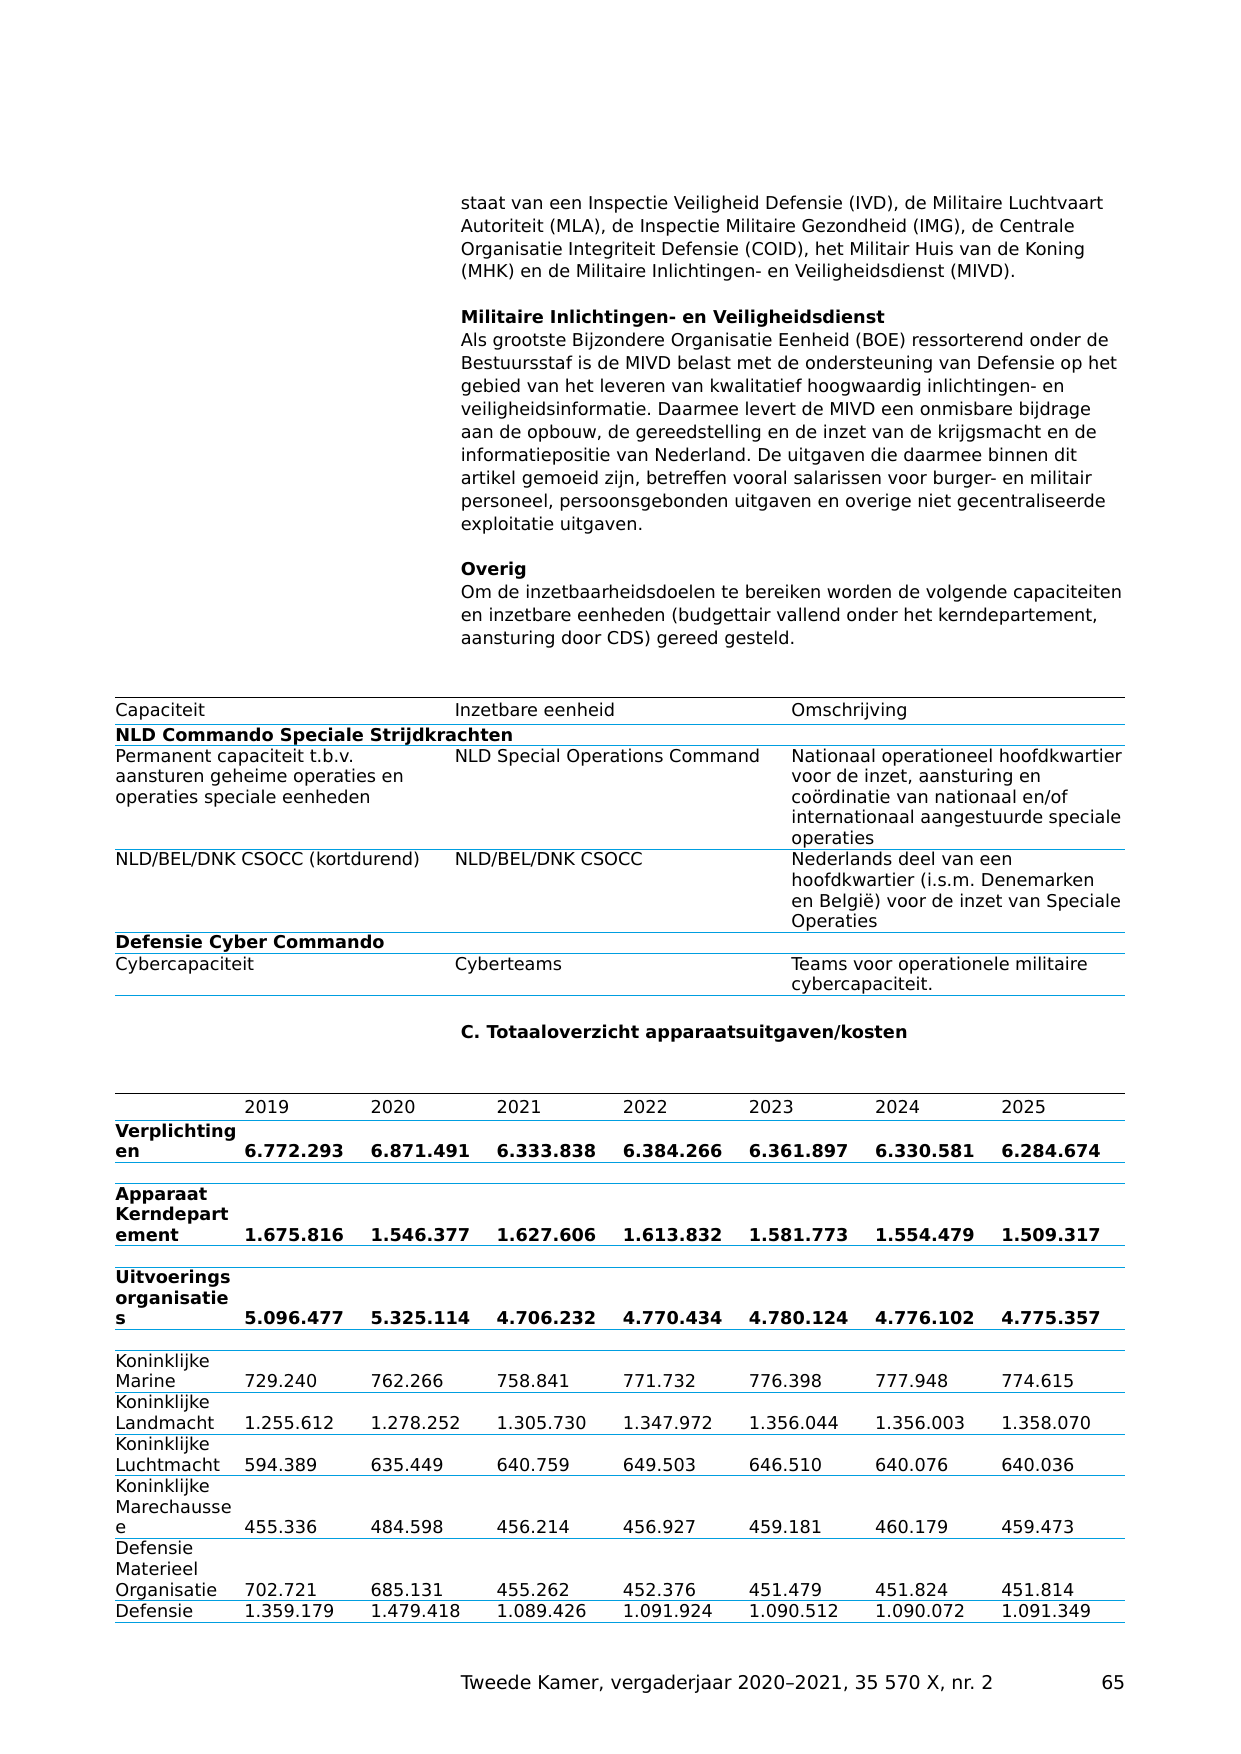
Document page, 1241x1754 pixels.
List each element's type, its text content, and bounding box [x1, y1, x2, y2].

table_cell 1.627.606 [494, 1184, 620, 1245]
table_cell 1.546.377 [368, 1184, 493, 1245]
table_cell 635.449 [368, 1435, 493, 1475]
table_cell 1.090.512 [746, 1601, 872, 1621]
table_cell Koninklijke Marine [115, 1351, 241, 1392]
table_cell [115, 1330, 241, 1350]
table_cell 640.759 [494, 1435, 620, 1475]
table_cell 5.325.114 [368, 1268, 493, 1329]
text Militaire Inlichtingen- en Veiligheidsdienst Als grootste Bijzondere Organisatie Eenheid (BOE) ressorterend onder de Bestuursstaf is de MIVD belast met de ondersteuning van Defensie op het gebied van het leveren van kwalitatief hoogwaardig inlichtingen- en veiligheidsinformatie. Daarmee levert de MIVD een onmisbare bijdrage aan de opbouw, de gereedstelling en de inzet van de krijgsmacht en de informatiepositie van Nederland. De uitgaven die daarmee binnen dit artikel gemoeid zijn, betreffen vooral salarissen voor burger- en militair personeel, persoonsgebonden uitgaven en overige niet gecentraliseerde exploitatie uitgaven. [461, 305, 1125, 534]
text C. Totaaloverzicht apparaatsuitgaven/kosten [461, 1020, 1125, 1043]
table_cell 2019 [241, 1094, 367, 1120]
table_cell 4.776.102 [872, 1268, 998, 1329]
table_cell 774.615 [998, 1351, 1125, 1392]
table_cell 456.927 [620, 1476, 746, 1538]
text staat van een Inspectie Veiligheid Defensie (IVD), de Militaire Luchtvaart Autoriteit (MLA), de Inspectie Militaire Gezondheid (IMG), de Centrale Organisatie Integriteit Defensie (COID), het Militair Huis van de Koning (MHK) en de Militaire Inlichtingen- en Veiligheidsdienst (MIVD). [461, 191, 1125, 282]
table_cell 451.479 [746, 1539, 872, 1600]
table_cell 685.131 [368, 1539, 493, 1600]
table_cell Cyberteams [452, 954, 788, 995]
table_cell [998, 1163, 1125, 1183]
table_cell 1.358.070 [998, 1393, 1125, 1434]
table_cell 1.554.479 [872, 1184, 998, 1245]
table_cell [620, 1246, 746, 1267]
table_cell Capaciteit [115, 698, 452, 724]
table_cell 459.181 [746, 1476, 872, 1538]
table_cell 451.824 [872, 1539, 998, 1600]
table_cell [494, 1163, 620, 1183]
table_cell 2024 [872, 1094, 998, 1120]
table_cell Permanent capaciteit t.b.v. aansturen geheime operaties en operaties speciale eenheden [115, 746, 452, 849]
table_cell 484.598 [368, 1476, 493, 1538]
table_cell 2023 [746, 1094, 872, 1120]
table_cell 2022 [620, 1094, 746, 1120]
table_cell [746, 1246, 872, 1267]
table_cell 729.240 [241, 1351, 367, 1392]
table_cell 1.278.252 [368, 1393, 493, 1434]
table_cell [620, 1330, 746, 1350]
table_cell [620, 1163, 746, 1183]
table_cell 6.871.491 [368, 1121, 493, 1162]
table_cell 6.330.581 [872, 1121, 998, 1162]
table_cell [494, 1330, 620, 1350]
table_cell Nationaal operationeel hoofdkwartier voor de inzet, aansturing en coördinatie van nationaal en/of internationaal aangestuurde speciale operaties [788, 746, 1125, 849]
table_cell 1.347.972 [620, 1393, 746, 1434]
table_cell Koninklijke Landmacht [115, 1393, 241, 1434]
table_cell 762.266 [368, 1351, 493, 1392]
table_cell Apparaat Kerndepartement [115, 1184, 241, 1245]
table_header Tabel 30 Totaaloverzicht apparaatsuitgaven/kosten inclusief agentschappen en zbo's/rwt's (bedragen x € 1.000) [115, 1045, 1125, 1093]
table_cell Teams voor operationele militaire cybercapaciteit. [788, 954, 1125, 995]
table_cell Koninklijke Luchtmacht [115, 1435, 241, 1475]
table_cell Verplichtingen [115, 1121, 241, 1162]
table_cell [368, 1246, 493, 1267]
table_cell [115, 1094, 241, 1120]
table_cell 6.772.293 [241, 1121, 367, 1162]
table_cell 1.089.426 [494, 1601, 620, 1621]
table_cell [746, 1163, 872, 1183]
text Overig Om de inzetbaarheidsdoelen te bereiken worden de volgende capaciteiten en inzetbare eenheden (budgettair vallend onder het kerndepartement, aansturing door CDS) gereed gesteld. [461, 557, 1125, 649]
table_cell [241, 1246, 367, 1267]
table_cell Inzetbare eenheid [452, 698, 788, 724]
table_cell 2021 [494, 1094, 620, 1120]
table_cell 1.359.179 [241, 1601, 367, 1621]
table_cell 640.036 [998, 1435, 1125, 1475]
table_cell 1.675.816 [241, 1184, 367, 1245]
table_header Tabel 29 capaciteiten CDS [115, 672, 1125, 697]
table_cell 649.503 [620, 1435, 746, 1475]
table_cell 1.305.730 [494, 1393, 620, 1434]
table_cell 4.775.357 [998, 1268, 1125, 1329]
table_cell 1.356.003 [872, 1393, 998, 1434]
table_cell [872, 1330, 998, 1350]
table_cell 1.509.317 [998, 1184, 1125, 1245]
table_cell NLD/BEL/DNK CSOCC (kortdurend) [115, 850, 452, 932]
table_cell [115, 1246, 241, 1267]
table_cell [872, 1246, 998, 1267]
table_cell 2020 [368, 1094, 493, 1120]
table_cell 1.091.924 [620, 1601, 746, 1621]
table_cell [746, 1330, 872, 1350]
table_cell 6.284.674 [998, 1121, 1125, 1162]
table_cell 6.384.266 [620, 1121, 746, 1162]
table_cell [241, 1163, 367, 1183]
table_cell 1.255.612 [241, 1393, 367, 1434]
table_cell Omschrijving [788, 698, 1125, 724]
table_cell 460.179 [872, 1476, 998, 1538]
table_cell 594.389 [241, 1435, 367, 1475]
table_cell 4.770.434 [620, 1268, 746, 1329]
table_cell [872, 1163, 998, 1183]
table_cell NLD Special Operations Command [452, 746, 788, 849]
table_cell 702.721 [241, 1539, 367, 1600]
table_cell Cybercapaciteit [115, 954, 452, 995]
table_cell Nederlands deel van een hoofdkwartier (i.s.m. Denemarken en België) voor de inzet van Speciale Operaties [788, 850, 1125, 932]
table_cell 771.732 [620, 1351, 746, 1392]
table_cell 456.214 [494, 1476, 620, 1538]
table_cell 455.262 [494, 1539, 620, 1600]
table_cell 6.361.897 [746, 1121, 872, 1162]
table_cell [998, 1246, 1125, 1267]
table_cell 1.090.072 [872, 1601, 998, 1621]
table_cell [241, 1330, 367, 1350]
table_cell NLD/BEL/DNK CSOCC [452, 850, 788, 932]
table_cell 640.076 [872, 1435, 998, 1475]
table_cell 646.510 [746, 1435, 872, 1475]
table_cell 1.356.044 [746, 1393, 872, 1434]
table_cell NLD Commando Speciale Strijdkrachten [115, 725, 1125, 745]
table_cell 6.333.838 [494, 1121, 620, 1162]
table_cell 1.479.418 [368, 1601, 493, 1621]
table_cell 1.613.832 [620, 1184, 746, 1245]
table_cell Koninklijke Marechaussee [115, 1476, 241, 1538]
table_cell 1.581.773 [746, 1184, 872, 1245]
table_cell [115, 1163, 241, 1183]
table_cell 776.398 [746, 1351, 872, 1392]
table_cell 758.841 [494, 1351, 620, 1392]
table_cell [368, 1330, 493, 1350]
table_cell Defensie Materieel Organisatie [115, 1539, 241, 1600]
table_cell 2025 [998, 1094, 1125, 1120]
table_cell [494, 1246, 620, 1267]
table_cell [998, 1330, 1125, 1350]
table_cell 777.948 [872, 1351, 998, 1392]
table_cell Defensie Cyber Commando [115, 933, 1125, 953]
table_cell 4.706.232 [494, 1268, 620, 1329]
table_cell 459.473 [998, 1476, 1125, 1538]
table_cell Defensie [115, 1601, 241, 1621]
table_cell 452.376 [620, 1539, 746, 1600]
table_cell Uitvoeringsorganisaties [115, 1268, 241, 1329]
table_cell 5.096.477 [241, 1268, 367, 1329]
table_cell 451.814 [998, 1539, 1125, 1600]
table_cell 4.780.124 [746, 1268, 872, 1329]
table_cell 1.091.349 [998, 1601, 1125, 1621]
table_cell 455.336 [241, 1476, 367, 1538]
table_cell [368, 1163, 493, 1183]
